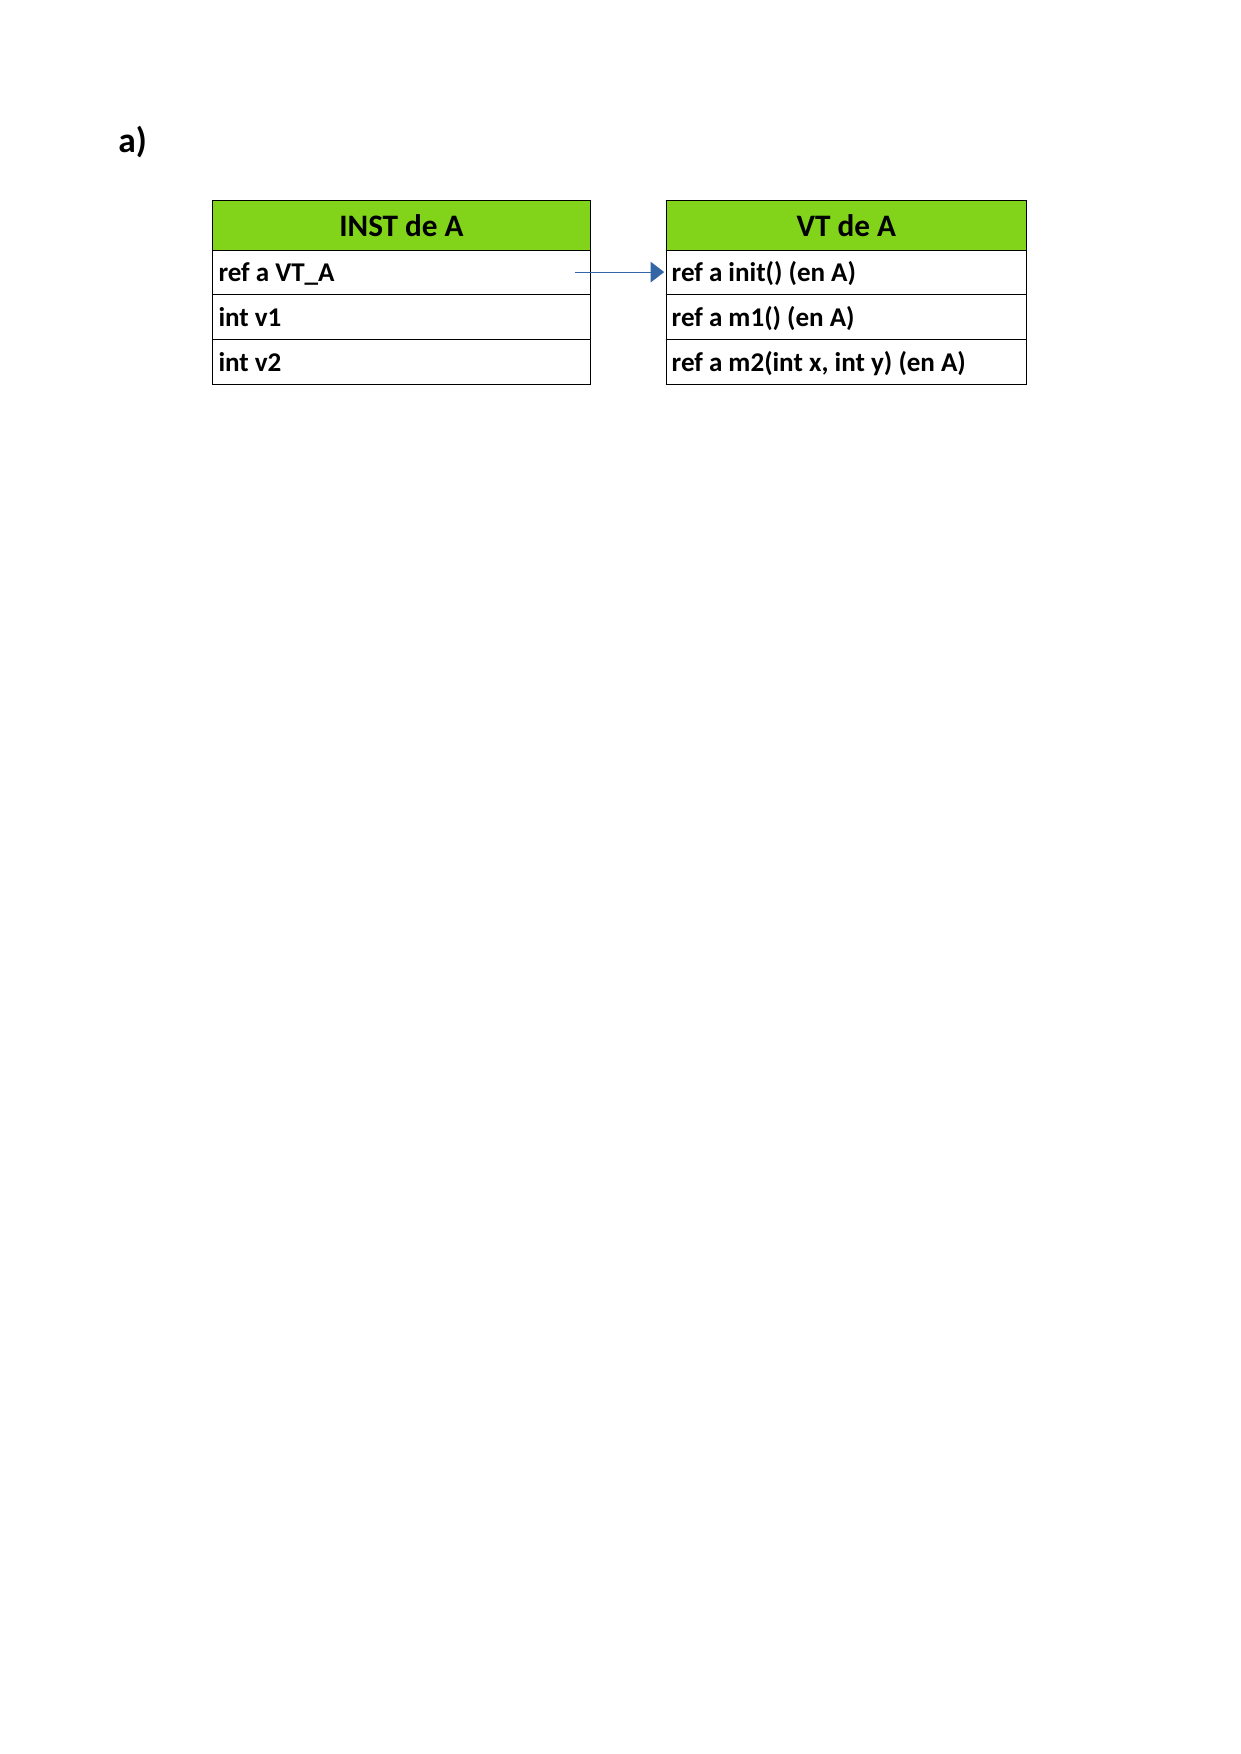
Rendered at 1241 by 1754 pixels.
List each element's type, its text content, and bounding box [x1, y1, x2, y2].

table_header [596, 194, 660, 272]
text a) [118, 118, 1122, 161]
table_header INST de A [213, 201, 590, 250]
table_cell int v1 [213, 295, 590, 339]
table_header [596, 273, 660, 389]
table_header VT de A [667, 201, 1026, 250]
table_cell ref a m2(int x, int y) (en A) [667, 340, 1026, 383]
table_cell ref a init() (en A) [667, 251, 1026, 294]
table_header [207, 194, 596, 389]
table_header [660, 194, 1033, 389]
table_cell int v2 [213, 340, 590, 383]
table_cell ref a VT_A [213, 251, 590, 294]
table_cell ref a m1() (en A) [667, 295, 1026, 339]
